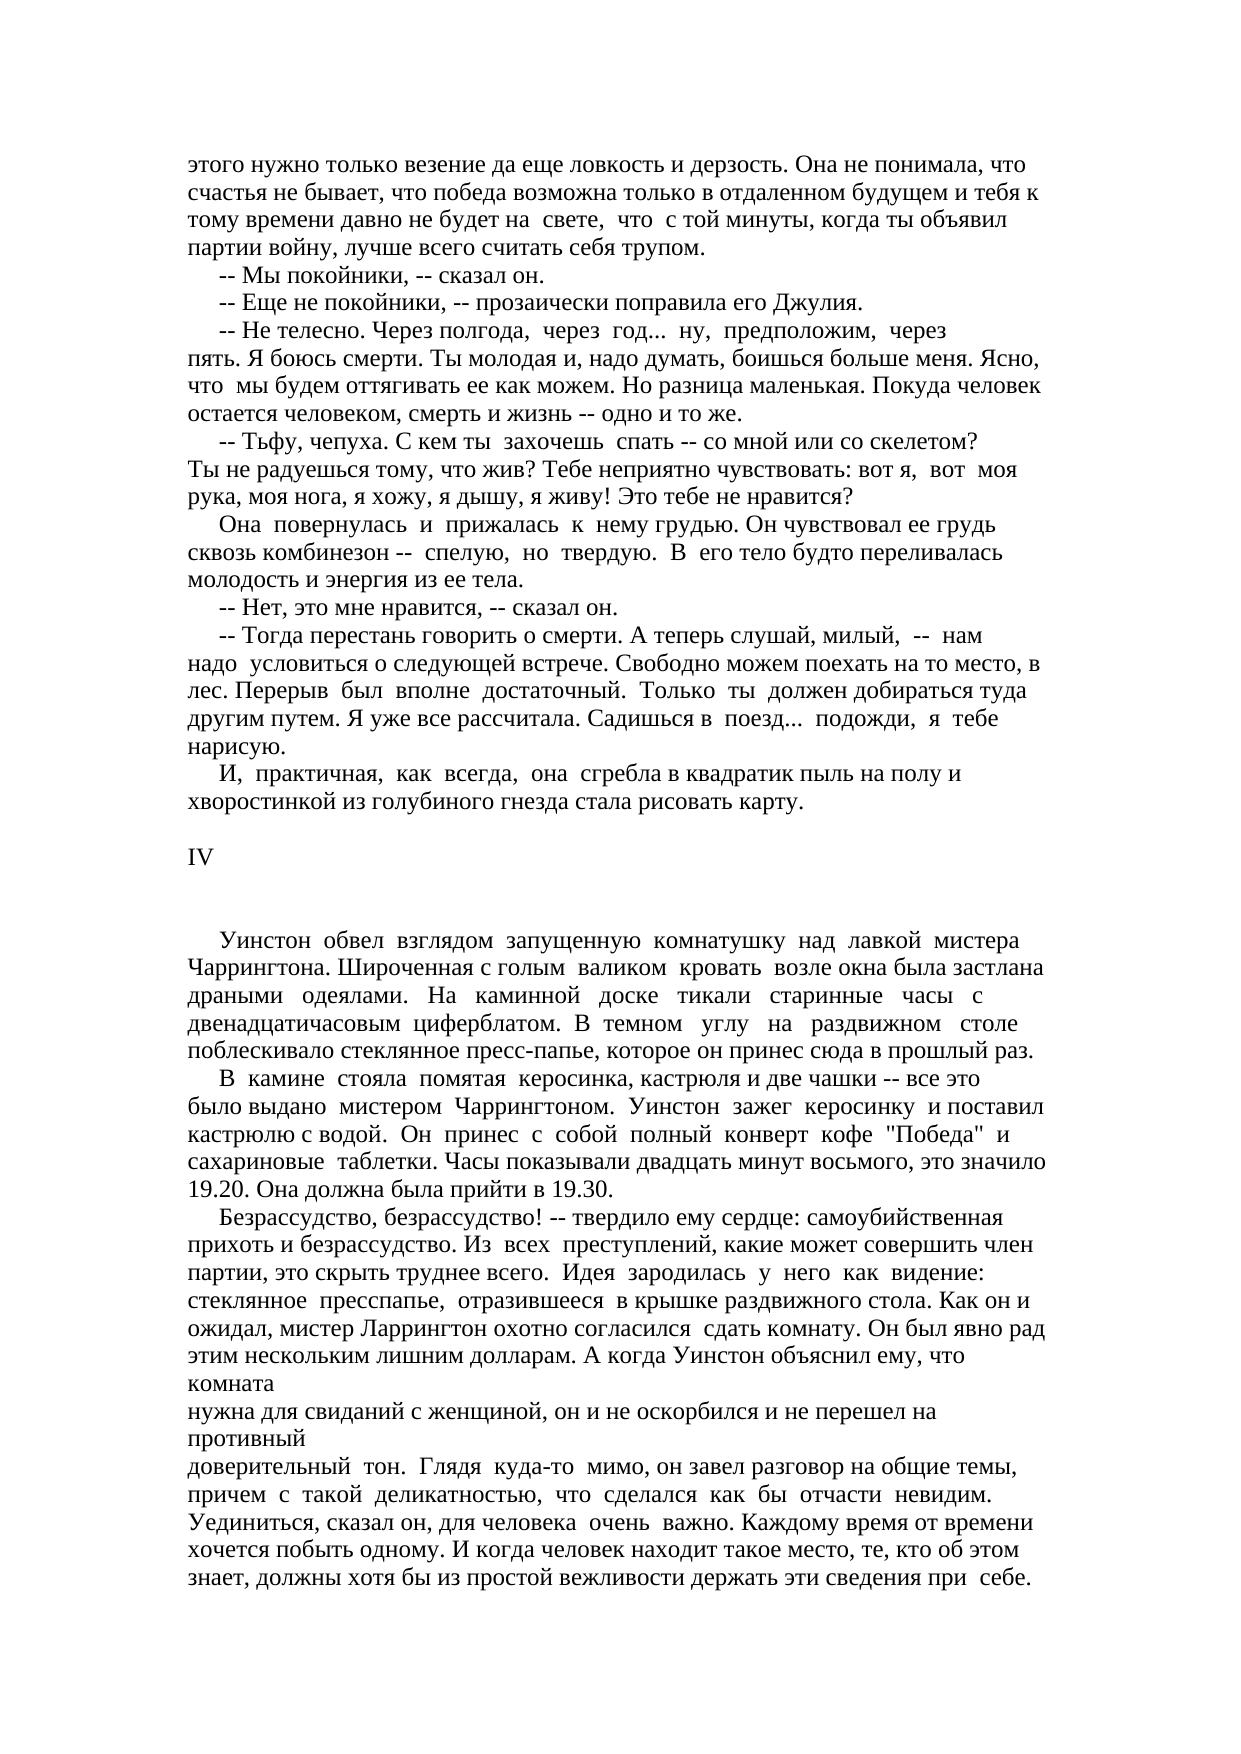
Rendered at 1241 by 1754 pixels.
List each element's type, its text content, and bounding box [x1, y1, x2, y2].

text причем с такой деликатностью, что сделался как бы отчасти невидим. [187, 1480, 1053, 1508]
text молодость и энергия из ее тела. [187, 566, 1053, 593]
text хочется побыть одному. И когда человек находит такое место, те, кто об этом [187, 1535, 1053, 1563]
text -- Нет, это мне нравится, -- сказал он. [187, 593, 1053, 621]
text нарисую. [187, 732, 1053, 759]
text -- Тогда перестань говорить о смерти. А теперь слушай, милый, -- нам [187, 621, 1053, 649]
text прихоть и безрассудство. Из всех преступлений, какие может совершить член [187, 1231, 1053, 1258]
text 19.20. Она должна была прийти в 19.30. [187, 1175, 1053, 1203]
text ожидал, мистер Ларрингтон охотно согласился сдать комнату. Он был явно рад [187, 1314, 1053, 1341]
text И, практичная, как всегда, она сгребла в квадратик пыль на полу и [187, 759, 1053, 787]
text знает, должны хотя бы из простой вежливости держать эти сведения при себе. [187, 1563, 1053, 1591]
text нужна для свиданий с женщиной, он и не оскорбился и не перешел на противный [187, 1397, 1053, 1452]
text что мы будем оттягивать ее как можем. Но разница маленькая. Покуда человек [187, 372, 1053, 399]
text кастрюлю с водой. Он принес с собой полный конверт кофе "Победа" и [187, 1120, 1053, 1147]
text Ты не радуешься тому, что жив? Тебе неприятно чувствовать: вот я, вот моя [187, 455, 1053, 482]
text доверительный тон. Глядя куда-то мимо, он завел разговор на общие темы, [187, 1452, 1053, 1480]
text этим нескольким лишним долларам. А когда Уинстон объяснил ему, что комната [187, 1341, 1053, 1397]
text было выдано мистером Чаррингтоном. Уинстон зажег керосинку и поставил [187, 1092, 1053, 1120]
text этого нужно только везение да еще ловкость и дерзость. Она не понимала, что [187, 150, 1053, 178]
text Уединиться, сказал он, для человека очень важно. Каждому время от времени [187, 1508, 1053, 1535]
text партии, это скрыть труднее всего. Идея зародилась у него как видение: [187, 1258, 1053, 1286]
text другим путем. Я уже все рассчитала. Садишься в поезд... подожди, я тебе [187, 704, 1053, 732]
text драными одеялами. На каминной доске тикали старинные часы с [187, 981, 1053, 1009]
text сахариновые таблетки. Часы показывали двадцать минут восьмого, это значило [187, 1147, 1053, 1175]
text хворостинкой из голубиного гнезда стала рисовать карту. [187, 787, 1053, 815]
text сквозь комбинезон -- спелую, но твердую. В его тело будто переливалась [187, 538, 1053, 566]
text надо условиться о следующей встрече. Свободно можем поехать на то место, в [187, 649, 1053, 676]
text партии войну, лучше всего считать себя трупом. [187, 233, 1053, 261]
text Уинстон обвел взглядом запущенную комнатушку над лавкой мистера [187, 926, 1053, 953]
text -- Не телесно. Через полгода, через год... ну, предположим, через [187, 316, 1053, 344]
text В камине стояла помятая керосинка, кастрюля и две чашки -- все это [187, 1064, 1053, 1092]
text Безрассудство, безрассудство! -- твердило ему сердце: самоубийственная [187, 1203, 1053, 1231]
text лес. Перерыв был вполне достаточный. Только ты должен добираться туда [187, 676, 1053, 704]
text -- Мы покойники, -- сказал он. [187, 261, 1053, 288]
text поблескивало стеклянное пресс-папье, которое он принес сюда в прошлый раз. [187, 1037, 1053, 1064]
text -- Еще не покойники, -- прозаически поправила его Джулия. [187, 288, 1053, 316]
text рука, моя нога, я хожу, я дышу, я живу! Это тебе не нравится? [187, 482, 1053, 510]
text Она повернулась и прижалась к нему грудью. Он чувствовал ее грудь [187, 510, 1053, 538]
text -- Тьфу, чепуха. С кем ты захочешь спать -- со мной или со скелетом? [187, 427, 1053, 455]
text тому времени давно не будет на свете, что с той минуты, когда ты объявил [187, 205, 1053, 233]
text Чаррингтона. Широченная с голым валиком кровать возле окна была застлана [187, 953, 1053, 981]
text стеклянное пресспапье, отразившееся в крышке раздвижного стола. Как он и [187, 1286, 1053, 1314]
text остается человеком, смерть и жизнь -- одно и то же. [187, 399, 1053, 427]
text двенадцатичасовым циферблатом. В темном углу на раздвижном столе [187, 1009, 1053, 1037]
text счастья не бывает, что победа возможна только в отдаленном будущем и тебя к [187, 178, 1053, 205]
text пять. Я боюсь смерти. Ты молодая и, надо думать, боишься больше меня. Ясно, [187, 344, 1053, 372]
text IV [187, 843, 1053, 870]
